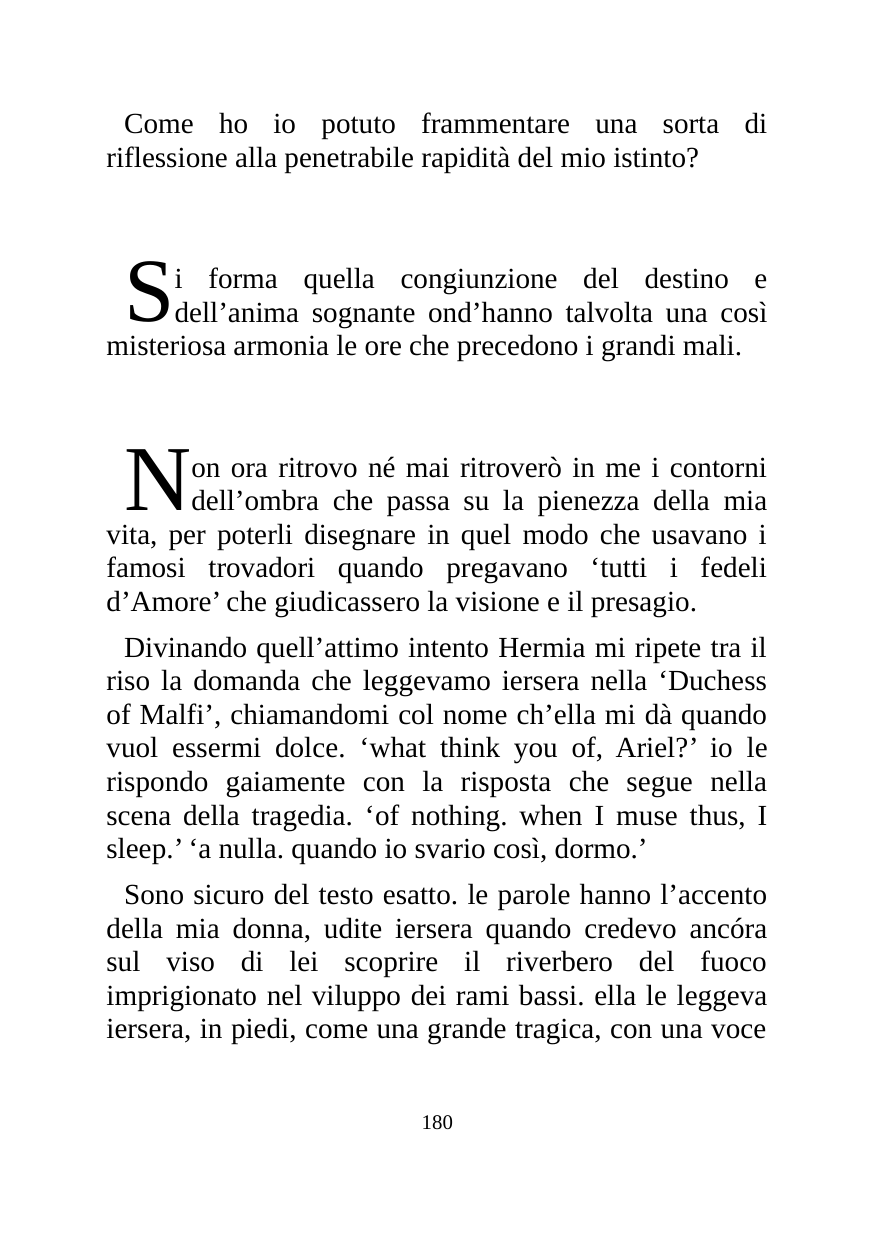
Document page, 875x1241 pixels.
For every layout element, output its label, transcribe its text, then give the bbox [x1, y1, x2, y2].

text Sono sicuro del testo esatto. le parole hanno l’accento della mia donna, udite iersera quando credevo ancóra sul viso di lei scoprire il riverbero del fuoco imprigionato nel viluppo dei rami bassi. ella le leggeva iersera, in piedi, come una grande tragica, con una voce [106, 877, 768, 1045]
text Come ho io potuto frammentare una sorta di riflessione alla penetrabile rapidità del mio istinto? [106, 106, 768, 173]
text Divinando quell’attimo intento Hermia mi ripete tra il riso la domanda che leggevamo iersera nella ‘Duchess of Malfi’, chiamandomi col nome ch’ella mi dà quando vuol essermi dolce. ‘what think you of, Ariel?’ io le rispondo gaiamente con la risposta che segue nella scena della tragedia. ‘of nothing. when I muse thus, I sleep.’ ‘a nulla. quando io svario così, dormo.’ [106, 630, 768, 865]
text Si forma quella congiunzione del destino e dell’anima sognante ond’hanno talvolta una così misteriosa armonia le ore che precedono i grandi mali. [106, 261, 768, 362]
text Non ora ritrovo né mai ritroverò in me i contorni dell’ombra che passa su la pienezza della mia vita, per poterli disegnare in quel modo che usavano i famosi trovadori quando pregavano ‘tutti i fedeli d’Amore’ che giudicassero la visione e il presagio. [106, 450, 768, 618]
